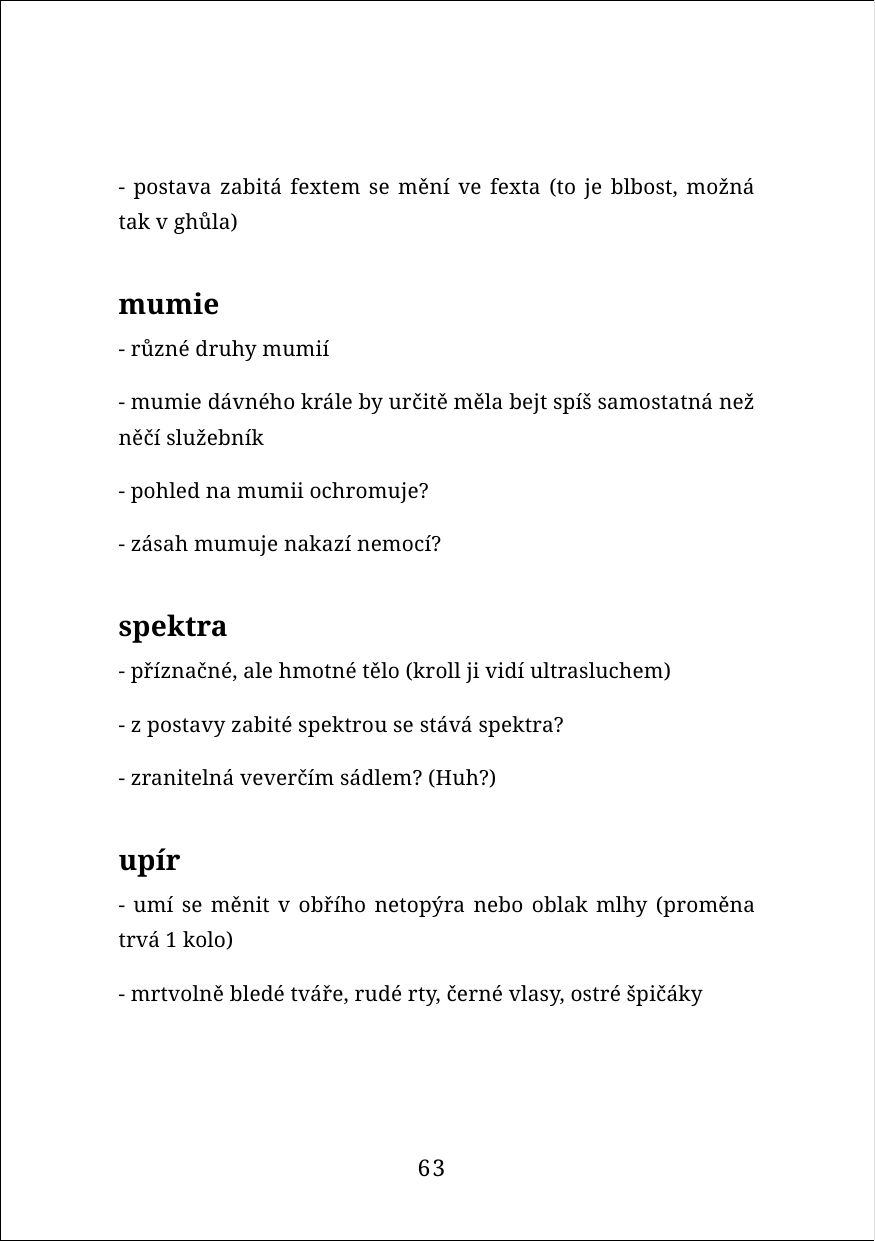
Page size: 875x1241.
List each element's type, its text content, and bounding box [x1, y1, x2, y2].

text - různé druhy mumií [118, 334, 756, 363]
text - mumie dávného krále by určitě měla bejt spíš samostatná než něčí služebník [118, 387, 756, 451]
subtitle upír [118, 840, 756, 878]
text - zásah mumuje nakazí nemocí? [118, 529, 756, 558]
text - mrtvolně bledé tváře, rudé rty, černé vlasy, ostré špičáky [118, 979, 756, 1007]
subtitle spektra [118, 606, 756, 645]
text - z postavy zabité spektrou se stává spektra? [118, 710, 756, 738]
text - příznačné, ale hmotné tělo (kroll ji vidí ultrasluchem) [118, 656, 756, 685]
subtitle mumie [118, 284, 756, 322]
text - postava zabitá fextem se mění ve fexta (to je blbost, možná tak v ghůla) [118, 172, 756, 236]
text - zranitelná veverčím sádlem? (Huh?) [118, 763, 756, 791]
text - pohled na mumii ochromuje? [118, 476, 756, 505]
text - umí se měnit v obřího netopýra nebo oblak mlhy (proměna trvá 1 kolo) [118, 890, 756, 954]
